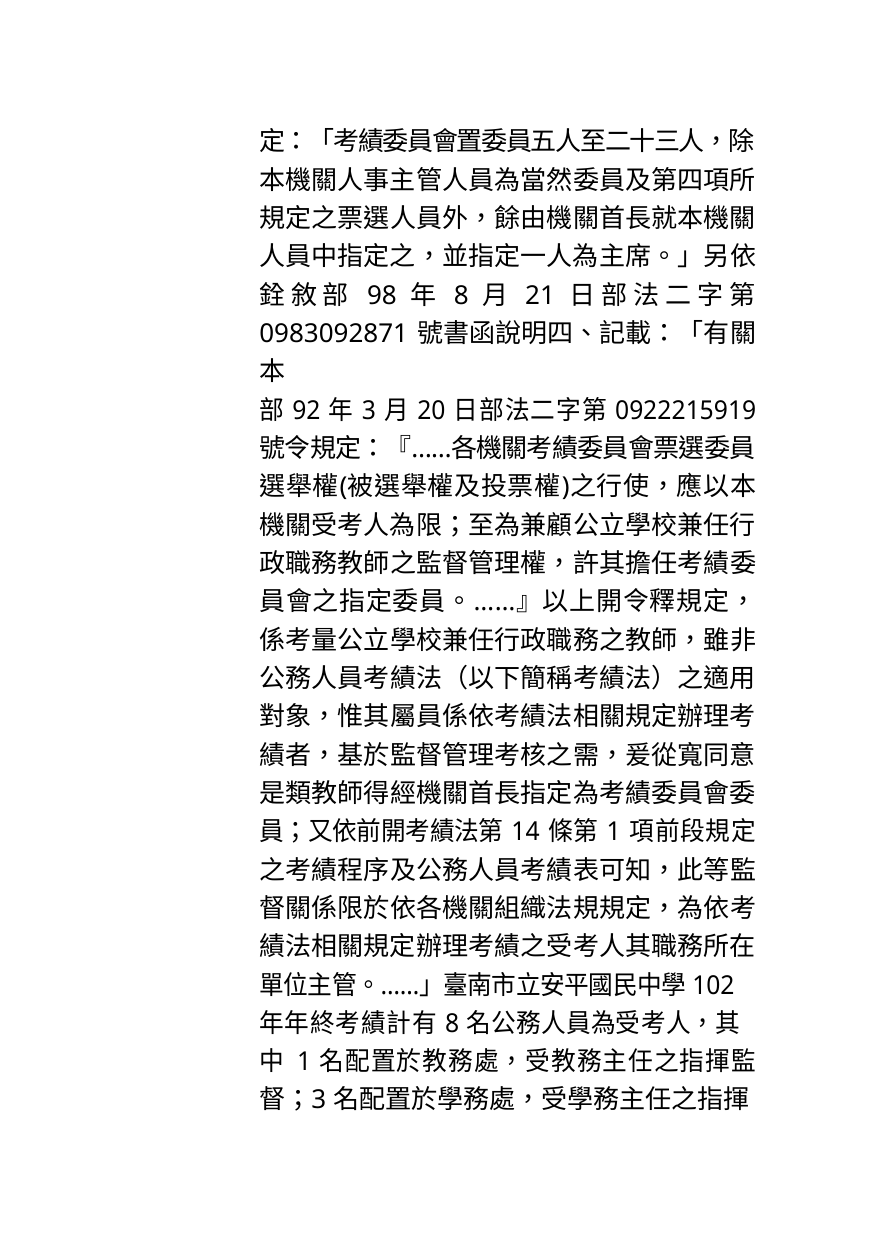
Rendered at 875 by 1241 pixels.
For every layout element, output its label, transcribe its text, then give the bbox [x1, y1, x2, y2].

text 中 1 名配置於教務處，受教務主任之指揮監督；3 名配置於學務處，受學務主任之指揮 [259, 1042, 756, 1116]
text 年年終考績計有 8 名公務人員為受考人，其 [259, 1005, 793, 1039]
text 部 92 年 3 月 20 日部法二字第 0922215919 號令規定：『……各機關考績委員會票選委員選舉權(被選舉權及投票權)之行使，應以本機關受考人為限；至為兼顧公立學校兼任行政職務教師之監督管理權，許其擔任考績委員會之指定委員。……』以上開令釋規定， 係考量公立學校兼任行政職務之教師，雖非公務人員考績法（以下簡稱考績法）之適用對象，惟其屬員係依考績法相關規定辦理考績者，基於監督管理考核之需，爰從寬同意是類教師得經機關首長指定為考績委員會委員；又依前開考績法第 14 條第 1 項前段規定之考績程序及公務人員考績表可知，此等監督關係限於依各機關組織法規規定，為依考績法相關規定辦理考績之受考人其職務所在單位主管。……」臺南市立安平國民中學 102 [259, 391, 757, 1002]
text 定：「考績委員會置委員五人至二十三人，除本機關人事主管人員為當然委員及第四項所規定之票選人員外，餘由機關首長就本機關人員中指定之，並指定一人為主席。」另依銓敘部 98 年 8 月 21 日部法二字第0983092871 號書函說明四、記載：「有關本 [259, 123, 757, 388]
